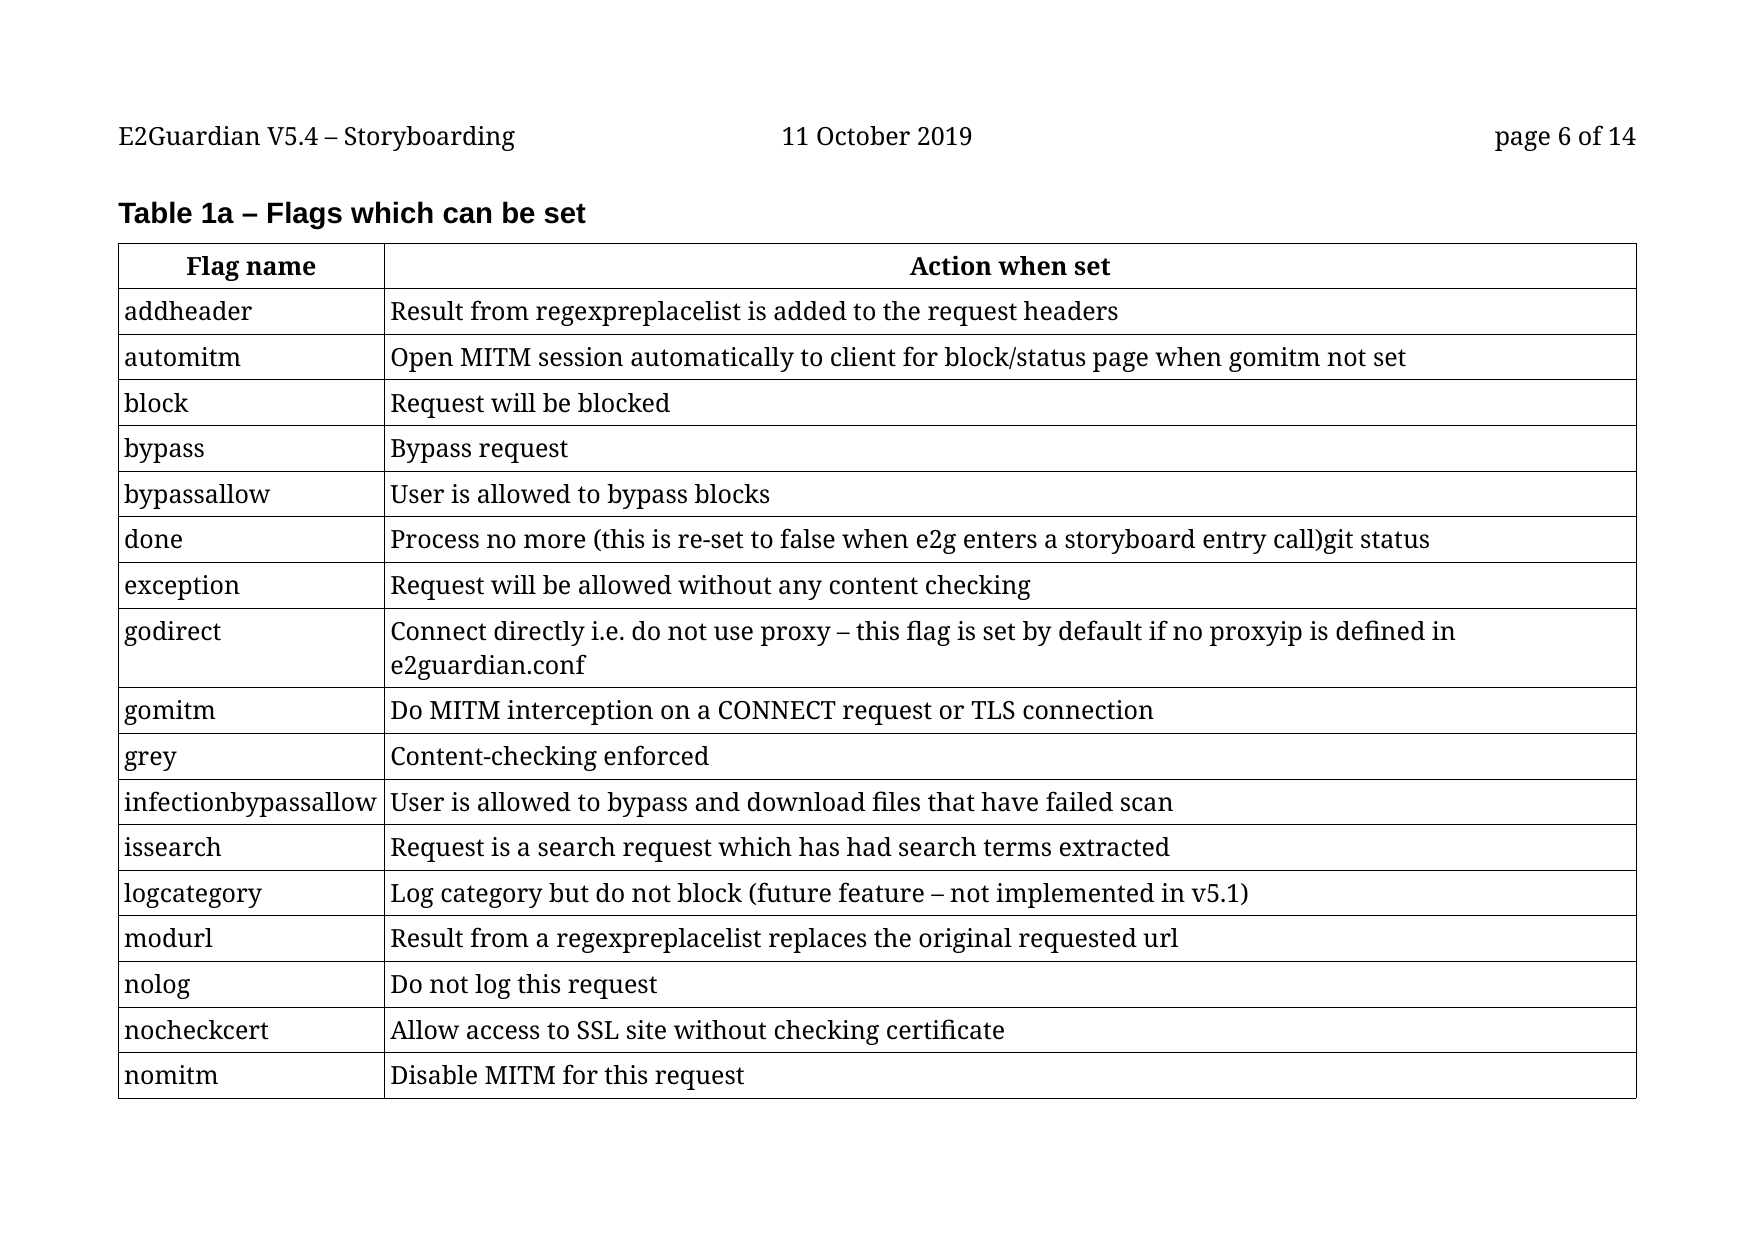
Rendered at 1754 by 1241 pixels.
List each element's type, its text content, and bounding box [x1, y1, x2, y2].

table_cell Content-checking enforced [385, 734, 1636, 778]
table_cell Request will be blocked [385, 380, 1636, 425]
table_cell gomitm [119, 688, 384, 733]
table_cell modurl [119, 916, 384, 961]
table_cell logcategory [119, 871, 384, 915]
table_cell User is allowed to bypass and download files that have failed scan [385, 780, 1636, 824]
table_cell Do MITM interception on a CONNECT request or TLS connection [385, 688, 1636, 733]
table_cell nolog [119, 962, 384, 1007]
table_cell Request will be allowed without any content checking [385, 563, 1636, 607]
table_cell nomitm [119, 1053, 384, 1098]
table_cell User is allowed to bypass blocks [385, 472, 1636, 516]
table_cell grey [119, 734, 384, 778]
table_header Action when set [385, 244, 1636, 288]
table_cell Request is a search request which has had search terms extracted [385, 825, 1636, 870]
table_cell Do not log this request [385, 962, 1636, 1007]
table_cell Open MITM session automatically to client for block/status page when gomitm not set [385, 335, 1636, 379]
table_cell Result from regexpreplacelist is added to the request headers [385, 289, 1636, 334]
table_cell bypassallow [119, 472, 384, 516]
table_cell Bypass request [385, 426, 1636, 471]
table_cell infectionbypassallow [119, 780, 384, 824]
table_cell godirect [119, 609, 384, 687]
table_cell exception [119, 563, 384, 607]
table_cell bypass [119, 426, 384, 471]
table_cell addheader [119, 289, 384, 334]
table_cell Connect directly i.e. do not use proxy – this flag is set by default if no proxyip is defined in e2guardian.conf [385, 609, 1636, 687]
table_cell Disable MITM for this request [385, 1053, 1636, 1098]
table_cell automitm [119, 335, 384, 379]
table_cell block [119, 380, 384, 425]
table_cell Process no more (this is re-set to false when e2g enters a storyboard entry call)git status [385, 517, 1636, 562]
subtitle Table 1a – Flags which can be set [118, 196, 1636, 230]
table_cell issearch [119, 825, 384, 870]
table_cell nocheckcert [119, 1008, 384, 1052]
table_header Flag name [119, 244, 384, 288]
table_cell Log category but do not block (future feature – not implemented in v5.1) [385, 871, 1636, 915]
table_cell done [119, 517, 384, 562]
table_cell Allow access to SSL site without checking certificate [385, 1008, 1636, 1052]
table_cell Result from a regexpreplacelist replaces the original requested url [385, 916, 1636, 961]
